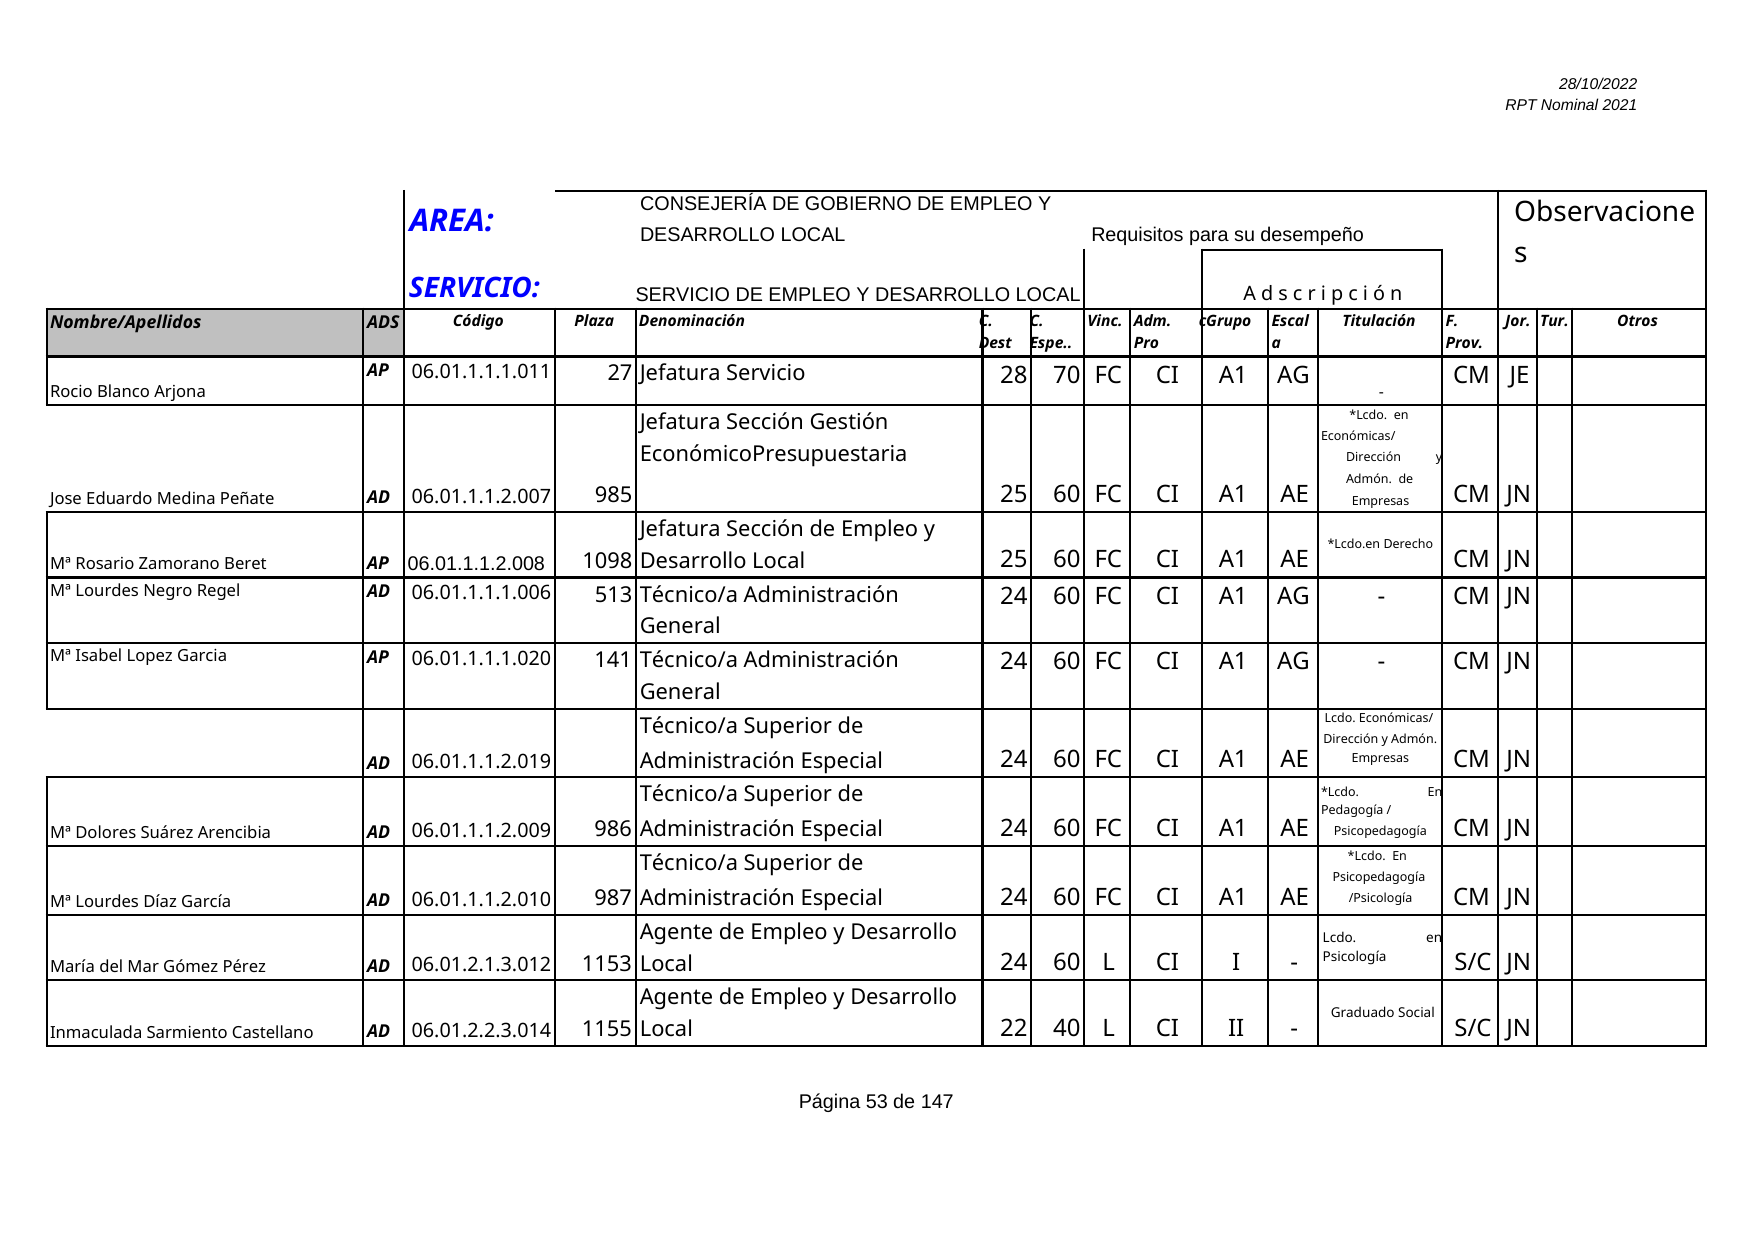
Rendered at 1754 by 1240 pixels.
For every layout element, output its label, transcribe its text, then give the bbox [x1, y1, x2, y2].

table_cell S/C [1443, 916, 1497, 979]
table_cell Técnico/a Administración General [637, 579, 981, 642]
table_cell Mª Lourdes Negro Regel [48, 579, 362, 642]
table_cell [1573, 778, 1705, 845]
table_header CONSEJERÍA DE GOBIERNO DE EMPLEO Y DESARROLLO LOCAL Requisitos para su desempeño [555, 192, 1497, 248]
table_cell CI [1131, 981, 1201, 1045]
table_cell AE [1269, 710, 1317, 776]
table_cell FC [1085, 710, 1129, 776]
table_cell 06.01.2.1.3.012 [405, 916, 554, 979]
table_cell CM [1443, 358, 1497, 404]
table_cell Rocio Blanco Arjona [48, 358, 362, 404]
table_cell [1538, 847, 1571, 914]
table_cell Lcdo. en Psicología [1319, 916, 1441, 979]
table_cell A1 [1203, 644, 1267, 707]
table_cell CI [1131, 579, 1201, 642]
table_cell [1538, 513, 1571, 576]
table_cell 24 [984, 644, 1030, 707]
table_cell FC [1085, 406, 1129, 511]
table_cell - [1269, 916, 1317, 979]
table_cell FC [1085, 513, 1129, 576]
table_cell FC [1085, 778, 1129, 845]
table_cell AE [1269, 406, 1317, 511]
table_cell AD [364, 406, 403, 511]
table_cell *Lcdo. En Psicopedagogía /Psicología [1319, 847, 1441, 914]
table_cell 06.01.1.1.2.009 [405, 778, 554, 845]
table_cell JN [1499, 513, 1536, 576]
table_cell [1538, 710, 1571, 776]
table_cell 1155 [556, 981, 635, 1045]
table_cell [1443, 249, 1497, 307]
table_cell [47, 710, 362, 776]
table_cell Técnico/a Superior de Administración Especial [637, 778, 981, 845]
table_cell Código [405, 310, 554, 355]
table_cell FC [1085, 644, 1129, 707]
table_cell [1538, 358, 1571, 404]
table_cell Agente de Empleo y Desarrollo Local [637, 916, 981, 979]
table_cell AP [364, 644, 403, 707]
table_cell JE [1499, 358, 1536, 404]
table_cell Inmaculada Sarmiento Castellano [48, 981, 362, 1045]
table_cell Jefatura Servicio [637, 358, 981, 404]
table_cell 60 [1032, 916, 1083, 979]
table_cell I [1203, 916, 1267, 979]
table_cell [1573, 644, 1705, 707]
table_cell 985 [556, 406, 635, 511]
table_cell 06.01.1.1.2.007 [405, 406, 554, 511]
table_cell - [1319, 644, 1441, 707]
table_cell 60 [1032, 847, 1083, 914]
table_cell Titulación [1319, 310, 1441, 355]
table_cell AE [1269, 778, 1317, 845]
table_cell [1573, 710, 1705, 776]
table_cell 1153 [556, 916, 635, 979]
table_cell C. Espe.. [1032, 310, 1083, 355]
table_cell 06.01.1.1.2.010 [405, 847, 554, 914]
table_cell II [1203, 981, 1267, 1045]
table_cell Jor. [1499, 310, 1536, 355]
table_cell [1573, 981, 1705, 1045]
table_cell Tur. [1538, 310, 1571, 355]
table_cell Lcdo. Económicas/ Dirección y Admón. Empresas [1319, 710, 1441, 776]
table_cell AP [364, 358, 403, 404]
table_cell Mª Isabel Lopez Garcia [48, 644, 362, 707]
table_cell CM [1443, 710, 1497, 776]
table_cell JN [1499, 847, 1536, 914]
table_cell JN [1499, 579, 1536, 642]
table_cell CI [1131, 513, 1201, 576]
table_cell Mª Lourdes Díaz García [48, 847, 362, 914]
table_cell Plaza [556, 310, 635, 355]
table_cell 28 [984, 358, 1030, 404]
table_cell CI [1131, 847, 1201, 914]
table_cell [1538, 778, 1571, 845]
table_cell ADS [364, 310, 403, 355]
table_cell 60 [1032, 579, 1083, 642]
table_header Observaciones [1499, 192, 1705, 307]
table_cell *Lcdo. En Pedagogía / Psicopedagogía [1319, 778, 1441, 845]
table_cell [1573, 406, 1705, 511]
table_cell AE [1269, 847, 1317, 914]
table_cell CI [1131, 406, 1201, 511]
table_cell 25 [984, 513, 1030, 576]
table_cell Técnico/a Administración General [637, 644, 981, 707]
table_cell Mª Rosario Zamorano Beret [48, 513, 362, 576]
table_cell [1538, 644, 1571, 707]
table_cell CM [1443, 579, 1497, 642]
table_cell 24 [984, 710, 1030, 776]
table_cell CI [1131, 916, 1201, 979]
table_cell 24 [984, 778, 1030, 845]
table_cell 987 [556, 847, 635, 914]
table_cell Jefatura Sección de Empleo y Desarrollo Local [637, 513, 981, 576]
table_cell CI [1131, 644, 1201, 707]
table_cell 1098 [556, 513, 635, 576]
table_cell S/C [1443, 981, 1497, 1045]
table_cell 25 [984, 406, 1030, 511]
table_cell 141 [556, 644, 635, 707]
table_cell 60 [1032, 406, 1083, 511]
table_cell Jose Eduardo Medina Peñate [47, 406, 362, 511]
table_cell 06.01.1.1.1.011 [405, 358, 554, 404]
table_cell Adm. Pro [1131, 310, 1201, 355]
table_cell JN [1499, 710, 1536, 776]
table_cell *Lcdo. en Económicas/ Dirección y Admón. de Empresas [1319, 406, 1441, 511]
table_cell María del Mar Gómez Pérez [48, 916, 362, 979]
table_cell 40 [1032, 981, 1083, 1045]
table_cell 60 [1032, 710, 1083, 776]
table_cell CM [1443, 778, 1497, 845]
table_cell Denominación [637, 310, 981, 355]
table_cell *Lcdo.en Derecho [1319, 513, 1441, 576]
table_cell A d s c r i p c i ó n [1203, 251, 1441, 307]
table_cell Nombre/Apellidos [48, 310, 362, 355]
table_cell [1573, 847, 1705, 914]
table_cell 22 [984, 981, 1030, 1045]
table_cell [1573, 579, 1705, 642]
table_cell FC [1085, 847, 1129, 914]
table_cell [1538, 579, 1571, 642]
table_cell A1 [1203, 778, 1267, 845]
table_cell A1 [1203, 579, 1267, 642]
table_cell Técnico/a Superior de Administración Especial [637, 710, 981, 776]
table_cell A1 [1203, 710, 1267, 776]
table_cell Graduado Social [1319, 981, 1441, 1045]
table_cell 24 [984, 847, 1030, 914]
table_cell CM [1443, 406, 1497, 511]
table_cell 06.01.1.1.1.006 [405, 579, 554, 642]
table_cell [1538, 406, 1571, 511]
table_cell [1573, 513, 1705, 576]
table_cell - [1319, 358, 1441, 404]
table_cell AD [364, 981, 403, 1045]
table_cell CM [1443, 644, 1497, 707]
table_cell A1 [1203, 358, 1267, 404]
table_cell 513 [556, 579, 635, 642]
table_cell JN [1499, 406, 1536, 511]
table_cell A1 [1203, 513, 1267, 576]
table_cell 60 [1032, 644, 1083, 707]
table_cell AG [1269, 358, 1317, 404]
table_cell AE [1269, 513, 1317, 576]
table_cell C. Dest [984, 310, 1030, 355]
table_header [47, 190, 403, 307]
table_cell Otros [1573, 310, 1705, 355]
table_cell JN [1499, 981, 1536, 1045]
table_cell 06.01.1.1.1.020 [405, 644, 554, 707]
table_cell A1 [1203, 847, 1267, 914]
table_cell 06.01.2.2.3.014 [405, 981, 554, 1045]
table_cell FC [1085, 358, 1129, 404]
table_cell CI [1131, 358, 1201, 404]
table_cell A1 [1203, 406, 1267, 511]
table_cell L [1085, 916, 1129, 979]
table_cell - [1319, 579, 1441, 642]
table_cell 06.01.1.1.2.008 [405, 513, 554, 576]
table_cell FC [1085, 579, 1129, 642]
table_header AREA: SERVICIO: [405, 190, 555, 307]
table_cell [1538, 916, 1571, 979]
table_cell F. Prov. [1443, 310, 1497, 355]
table_cell 986 [556, 778, 635, 845]
table_cell [1573, 916, 1705, 979]
table_cell [1085, 249, 1201, 307]
table_cell [1573, 358, 1705, 404]
table_cell JN [1499, 778, 1536, 845]
table_cell AD [364, 579, 403, 642]
table_cell CM [1443, 847, 1497, 914]
table_cell Técnico/a Superior de Administración Especial [637, 847, 981, 914]
table_cell AP [364, 513, 403, 576]
table_cell AG [1269, 579, 1317, 642]
table_cell Agente de Empleo y Desarrollo Local [637, 981, 981, 1045]
table_cell AD [364, 710, 403, 776]
table_cell AD [364, 778, 403, 845]
table_cell CM [1443, 513, 1497, 576]
table_cell 27 [556, 358, 635, 404]
table_cell AG [1269, 644, 1317, 707]
table_cell SERVICIO DE EMPLEO Y DESARROLLO LOCAL [555, 249, 1083, 307]
table_cell CI [1131, 778, 1201, 845]
table_cell [556, 710, 635, 776]
table_cell JN [1499, 644, 1536, 707]
table_cell 06.01.1.1.2.019 [405, 710, 554, 776]
table_cell 60 [1032, 513, 1083, 576]
table_cell 70 [1032, 358, 1083, 404]
table_cell Jefatura Sección Gestión EconómicoPresupuestaria [637, 406, 981, 511]
table_cell AD [364, 916, 403, 979]
table_cell AD [364, 847, 403, 914]
table_cell 60 [1032, 778, 1083, 845]
table_cell [1538, 981, 1571, 1045]
table_cell L [1085, 981, 1129, 1045]
table_cell Escala [1269, 310, 1317, 355]
table_cell 24 [984, 916, 1030, 979]
table_cell CI [1131, 710, 1201, 776]
table_cell Vinc. [1085, 310, 1129, 355]
table_cell cGrupo [1203, 310, 1267, 355]
table_cell JN [1499, 916, 1536, 979]
table_cell 24 [984, 579, 1030, 642]
table_cell Mª Dolores Suárez Arencibia [48, 778, 362, 845]
table_cell - [1269, 981, 1317, 1045]
